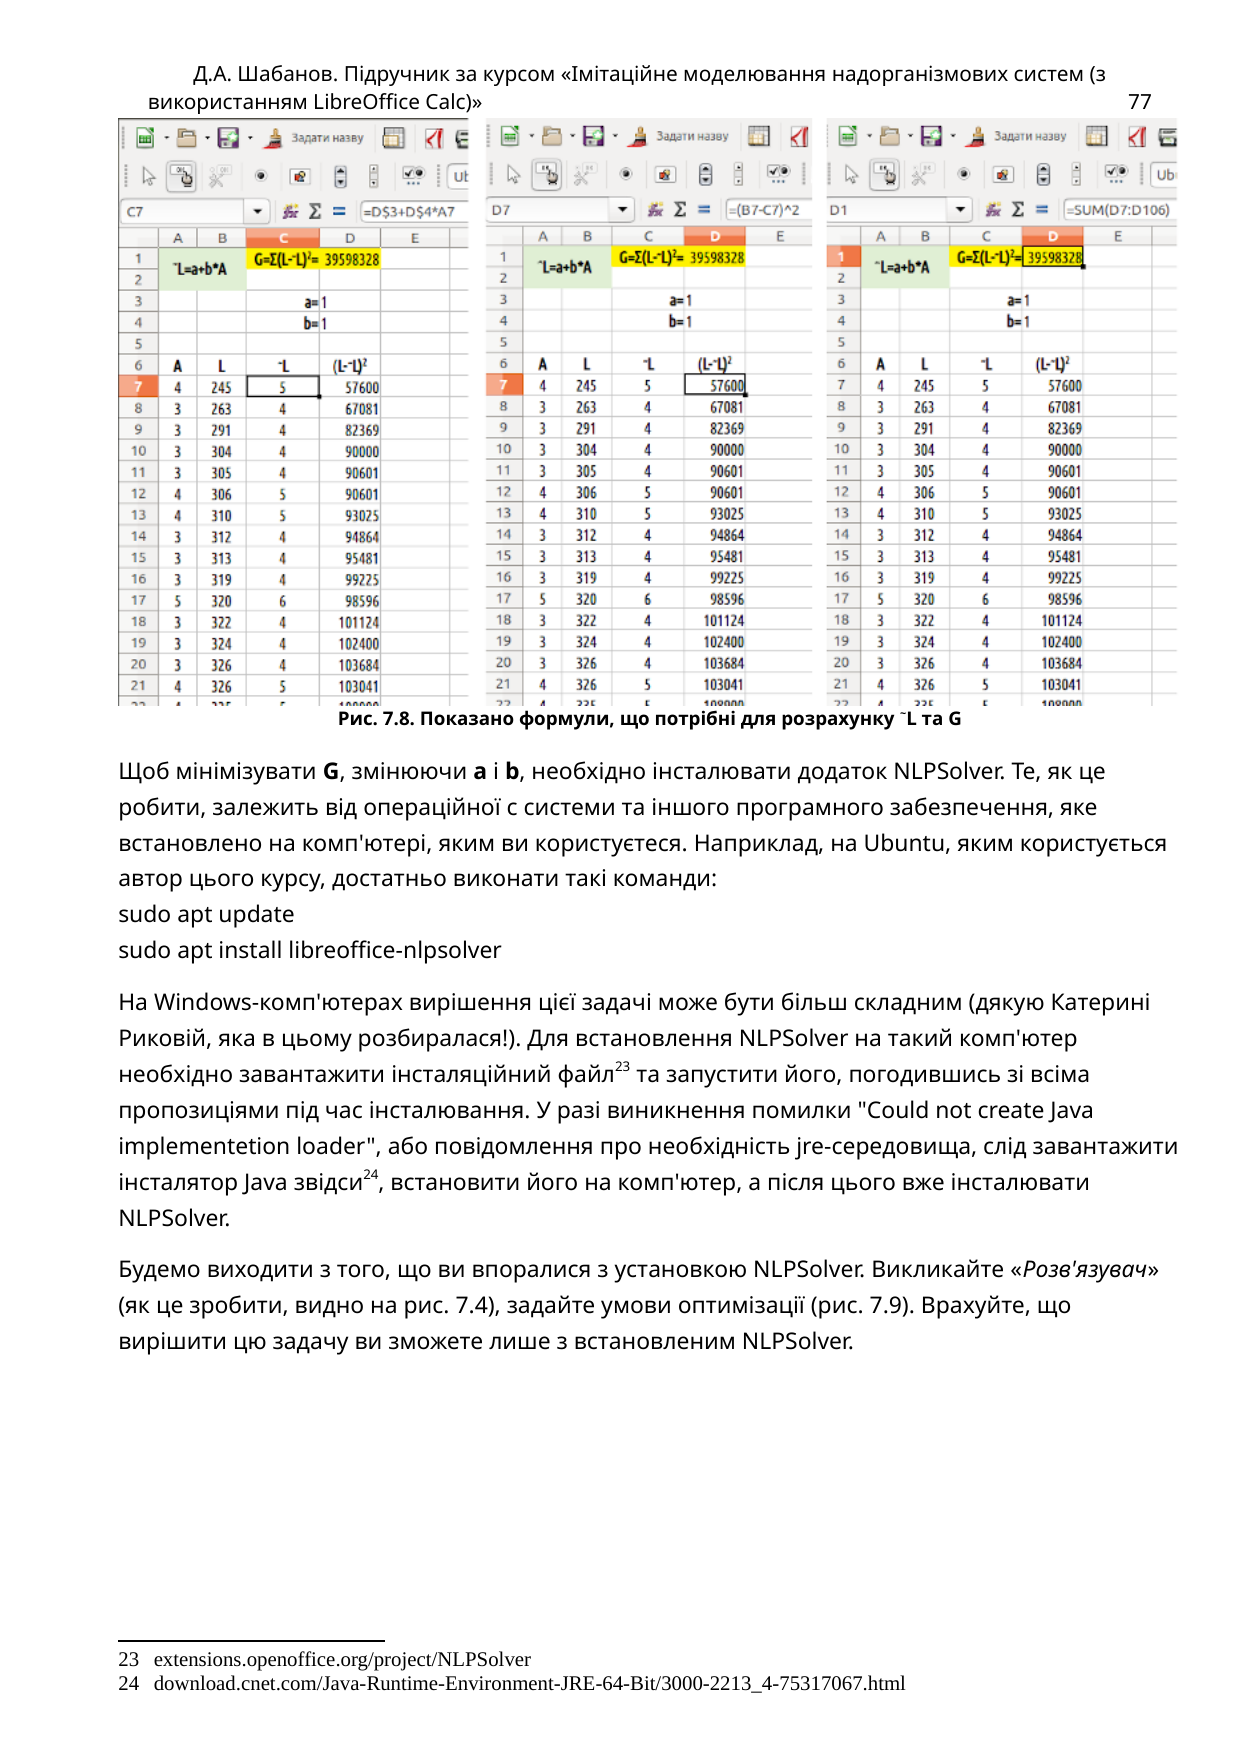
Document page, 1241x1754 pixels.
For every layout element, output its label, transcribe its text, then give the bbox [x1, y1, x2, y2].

text Будемо виходити з того, що ви впоралися з установкою NLPSolver. Викликайте «Розв'язувач» (як це зробити, видно на рис. 7.4), задайте умови оптимізації (рис. 7.9). Врахуйте, що вирішити цю задачу ви зможете лише з встановленим NLPSolver. [118, 1253, 1181, 1356]
text extensions.openoffice.org/project/NLPSolver [118, 1647, 1181, 1671]
text Щоб мінімізувати G, змінюючи a і b, необхідно інсталювати додаток NLPSolver. Те, як це робити, залежить від операційної с системи та іншого програмного забезпечення, яке встановлено на комп'ютері, яким ви користуєтеся. Наприклад, на Ubuntu, яким користується автор цього курсу, достатньо виконати такі команди: sudo apt update sudo apt install libreoffice-nlpsolver [118, 754, 1181, 966]
text На Windows-комп'ютерах вирішення цієї задачі може бути більш складним (дякую Катерині Риковій, яка в цьому розбиралася!). Для встановлення NLPSolver на такий комп'ютер необхідно завантажити інсталяційний файл та запустити його, погодившись зі всіма пропозиціями під час інсталювання. У разі виникнення помилки "Could not create Java implementetion loader", або повідомлення про необхідність jre-середовища, слід завантажити інсталятор Java звідси, встановити його на комп'ютер, а після цього вже інсталювати NLPSolver. [118, 986, 1181, 1233]
picture [118, 118, 1182, 706]
subtitle Рис. 7.8. Показано формули, що потрібні для розрахунку ~L та G [118, 706, 1181, 731]
text download.cnet.com/Java-Runtime-Environment-JRE-64-Bit/3000-2213_4-75317067.html [118, 1671, 1181, 1695]
